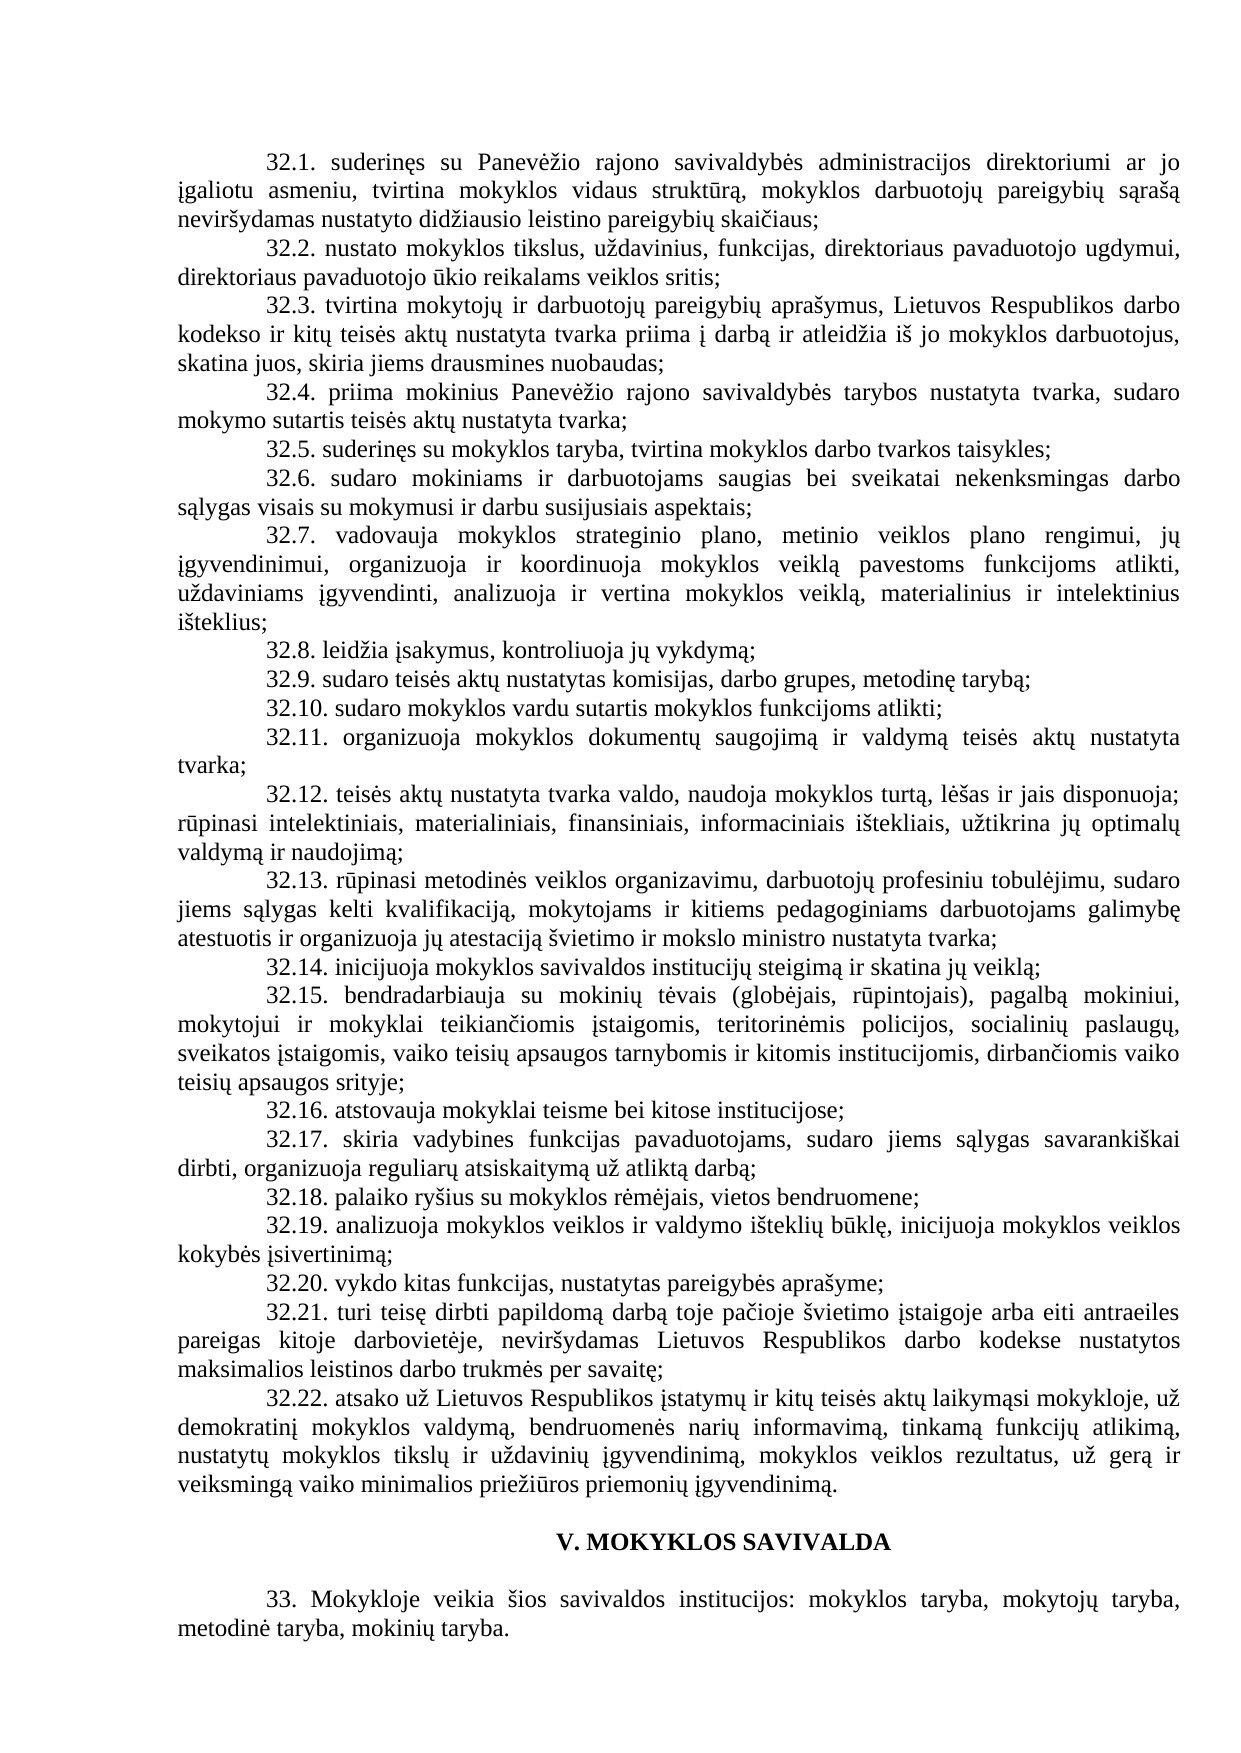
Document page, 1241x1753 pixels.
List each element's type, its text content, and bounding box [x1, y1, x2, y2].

text 33. Mokykloje veikia šios savivaldos institucijos: mokyklos taryba, mokytojų taryba, metodinė taryba, mokinių taryba. [177, 1584, 1181, 1642]
text 32.7. vadovauja mokyklos strateginio plano, metinio veiklos plano rengimui, jų įgyvendinimui, organizuoja ir koordinuoja mokyklos veiklą pavestoms funkcijoms atlikti, uždaviniams įgyvendinti, analizuoja ir vertina mokyklos veiklą, materialinius ir intelektinius išteklius; [177, 521, 1181, 636]
text 32.12. teisės aktų nustatyta tvarka valdo, naudoja mokyklos turtą, lėšas ir jais disponuoja; rūpinasi intelektiniais, materialiniais, finansiniais, informaciniais ištekliais, užtikrina jų optimalų valdymą ir naudojimą; [177, 779, 1181, 866]
text 32.3. tvirtina mokytojų ir darbuotojų pareigybių aprašymus, Lietuvos Respublikos darbo kodekso ir kitų teisės aktų nustatyta tvarka priima į darbą ir atleidžia iš jo mokyklos darbuotojus, skatina juos, skiria jiems drausmines nuobaudas; [177, 291, 1181, 377]
text 32.8. leidžia įsakymus, kontroliuoja jų vykdymą; [177, 636, 1181, 664]
text 32.10. sudaro mokyklos vardu sutartis mokyklos funkcijoms atlikti; [177, 693, 1181, 722]
text 32.2. nustato mokyklos tikslus, uždavinius, funkcijas, direktoriaus pavaduotojo ugdymui, direktoriaus pavaduotojo ūkio reikalams veiklos sritis; [177, 233, 1181, 291]
text 32.15. bendradarbiauja su mokinių tėvais (globėjais, rūpintojais), pagalbą mokiniui, mokytojui ir mokyklai teikiančiomis įstaigomis, teritorinėmis policijos, socialinių paslaugų, sveikatos įstaigomis, vaiko teisių apsaugos tarnybomis ir kitomis institucijomis, dirbančiomis vaiko teisių apsaugos srityje; [177, 981, 1181, 1096]
text 32.21. turi teisę dirbti papildomą darbą toje pačioje švietimo įstaigoje arba eiti antraeiles pareigas kitoje darbovietėje, neviršydamas Lietuvos Respublikos darbo kodekse nustatytos maksimalios leistinos darbo trukmės per savaitę; [177, 1297, 1181, 1383]
text 32.6. sudaro mokiniams ir darbuotojams saugias bei sveikatai nekenksmingas darbo sąlygas visais su mokymusi ir darbu susijusiais aspektais; [177, 463, 1181, 521]
text V. MOKYKLOS SAVIVALDA [177, 1527, 1181, 1556]
text 32.5. suderinęs su mokyklos taryba, tvirtina mokyklos darbo tvarkos taisykles; [177, 434, 1181, 463]
text 32.9. sudaro teisės aktų nustatytas komisijas, darbo grupes, metodinę tarybą; [177, 664, 1181, 693]
text 32.14. inicijuoja mokyklos savivaldos institucijų steigimą ir skatina jų veiklą; [177, 952, 1181, 981]
text 32.1. suderinęs su Panevėžio rajono savivaldybės administracijos direktoriumi ar jo įgaliotu asmeniu, tvirtina mokyklos vidaus struktūrą, mokyklos darbuotojų pareigybių sąrašą neviršydamas nustatyto didžiausio leistino pareigybių skaičiaus; [177, 147, 1181, 233]
text 32.22. atsako už Lietuvos Respublikos įstatymų ir kitų teisės aktų laikymąsi mokykloje, už demokratinį mokyklos valdymą, bendruomenės narių informavimą, tinkamą funkcijų atlikimą, nustatytų mokyklos tikslų ir uždavinių įgyvendinimą, mokyklos veiklos rezultatus, už gerą ir veiksmingą vaiko minimalios priežiūros priemonių įgyvendinimą. [177, 1383, 1181, 1498]
text 32.11. organizuoja mokyklos dokumentų saugojimą ir valdymą teisės aktų nustatyta tvarka; [177, 722, 1181, 779]
text 32.4. priima mokinius Panevėžio rajono savivaldybės tarybos nustatyta tvarka, sudaro mokymo sutartis teisės aktų nustatyta tvarka; [177, 377, 1181, 434]
text 32.16. atstovauja mokyklai teisme bei kitose institucijose; [177, 1096, 1181, 1124]
text 32.19. analizuoja mokyklos veiklos ir valdymo išteklių būklę, inicijuoja mokyklos veiklos kokybės įsivertinimą; [177, 1211, 1181, 1268]
text 32.17. skiria vadybines funkcijas pavaduotojams, sudaro jiems sąlygas savarankiškai dirbti, organizuoja reguliarų atsiskaitymą už atliktą darbą; [177, 1124, 1181, 1182]
text 32.20. vykdo kitas funkcijas, nustatytas pareigybės aprašyme; [177, 1268, 1181, 1297]
text 32.18. palaiko ryšius su mokyklos rėmėjais, vietos bendruomene; [177, 1182, 1181, 1211]
text 32.13. rūpinasi metodinės veiklos organizavimu, darbuotojų profesiniu tobulėjimu, sudaro jiems sąlygas kelti kvalifikaciją, mokytojams ir kitiems pedagoginiams darbuotojams galimybę atestuotis ir organizuoja jų atestaciją švietimo ir mokslo ministro nustatyta tvarka; [177, 866, 1181, 952]
